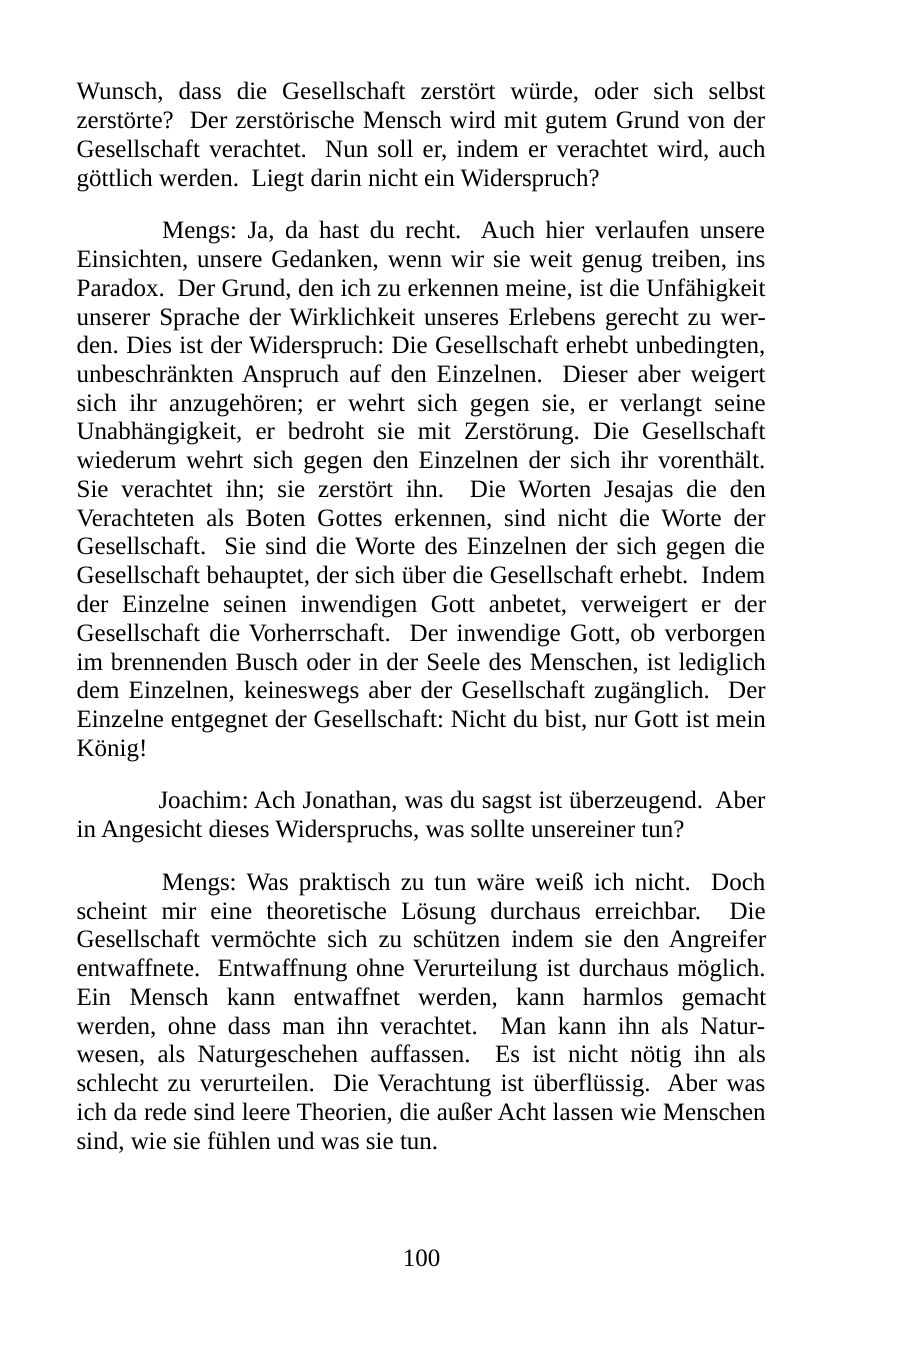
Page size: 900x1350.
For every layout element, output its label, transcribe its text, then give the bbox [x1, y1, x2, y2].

text Mengs: Was praktisch zu tun wäre weiß ich nicht. Doch scheint mir eine theoretische Lösung durchaus erreichbar. Die Gesellschaft vermöchte sich zu schützen indem sie den Angreifer entwaffnete. Entwaffnung ohne Verurteilung ist durchaus möglich. Ein Mensch kann entwaffnet werden, kann harmlos gemacht werden, ohne dass man ihn verachtet. Man kann ihn als Natur-wesen, als Naturgeschehen auffassen. Es ist nicht nötig ihn als schlecht zu verurteilen. Die Verachtung ist überflüssig. Aber was ich da rede sind leere Theorien, die außer Acht lassen wie Menschen sind, wie sie fühlen und was sie tun. [76, 867, 766, 1154]
text Mengs: Ja, da hast du recht. Auch hier verlaufen unsere Einsichten, unsere Gedanken, wenn wir sie weit genug treiben, ins Paradox. Der Grund, den ich zu erkennen meine, ist die Unfähigkeit unserer Sprache der Wirklichkeit unseres Erlebens gerecht zu wer-den. Dies ist der Widerspruch: Die Gesellschaft erhebt unbedingten, unbeschränkten Anspruch auf den Einzelnen. Dieser aber weigert sich ihr anzugehören; er wehrt sich gegen sie, er verlangt seine Unabhängigkeit, er bedroht sie mit Zerstörung. Die Gesellschaft wiederum wehrt sich gegen den Einzelnen der sich ihr vorenthält. Sie verachtet ihn; sie zerstört ihn. Die Worten Jesajas die den Verachteten als Boten Gottes erkennen, sind nicht die Worte der Gesellschaft. Sie sind die Worte des Einzelnen der sich gegen die Gesellschaft behauptet, der sich über die Gesellschaft erhebt. Indem der Einzelne seinen inwendigen Gott anbetet, verweigert er der Gesellschaft die Vorherrschaft. Der inwendige Gott, ob verborgen im brennenden Busch oder in der Seele des Menschen, ist lediglich dem Einzelnen, keineswegs aber der Gesellschaft zugänglich. Der Einzelne entgegnet der Gesellschaft: Nicht du bist, nur Gott ist mein König! [76, 215, 766, 762]
text Wunsch, dass die Gesellschaft zerstört würde, oder sich selbst zerstörte? Der zerstörische Mensch wird mit gutem Grund von der Gesellschaft verachtet. Nun soll er, indem er verachtet wird, auch göttlich werden. Liegt darin nicht ein Widerspruch? [76, 76, 766, 191]
text Joachim: Ach Jonathan, was du sagst ist überzeugend. Aber in Angesicht dieses Widerspruchs, was sollte unsereiner tun? [76, 786, 766, 843]
